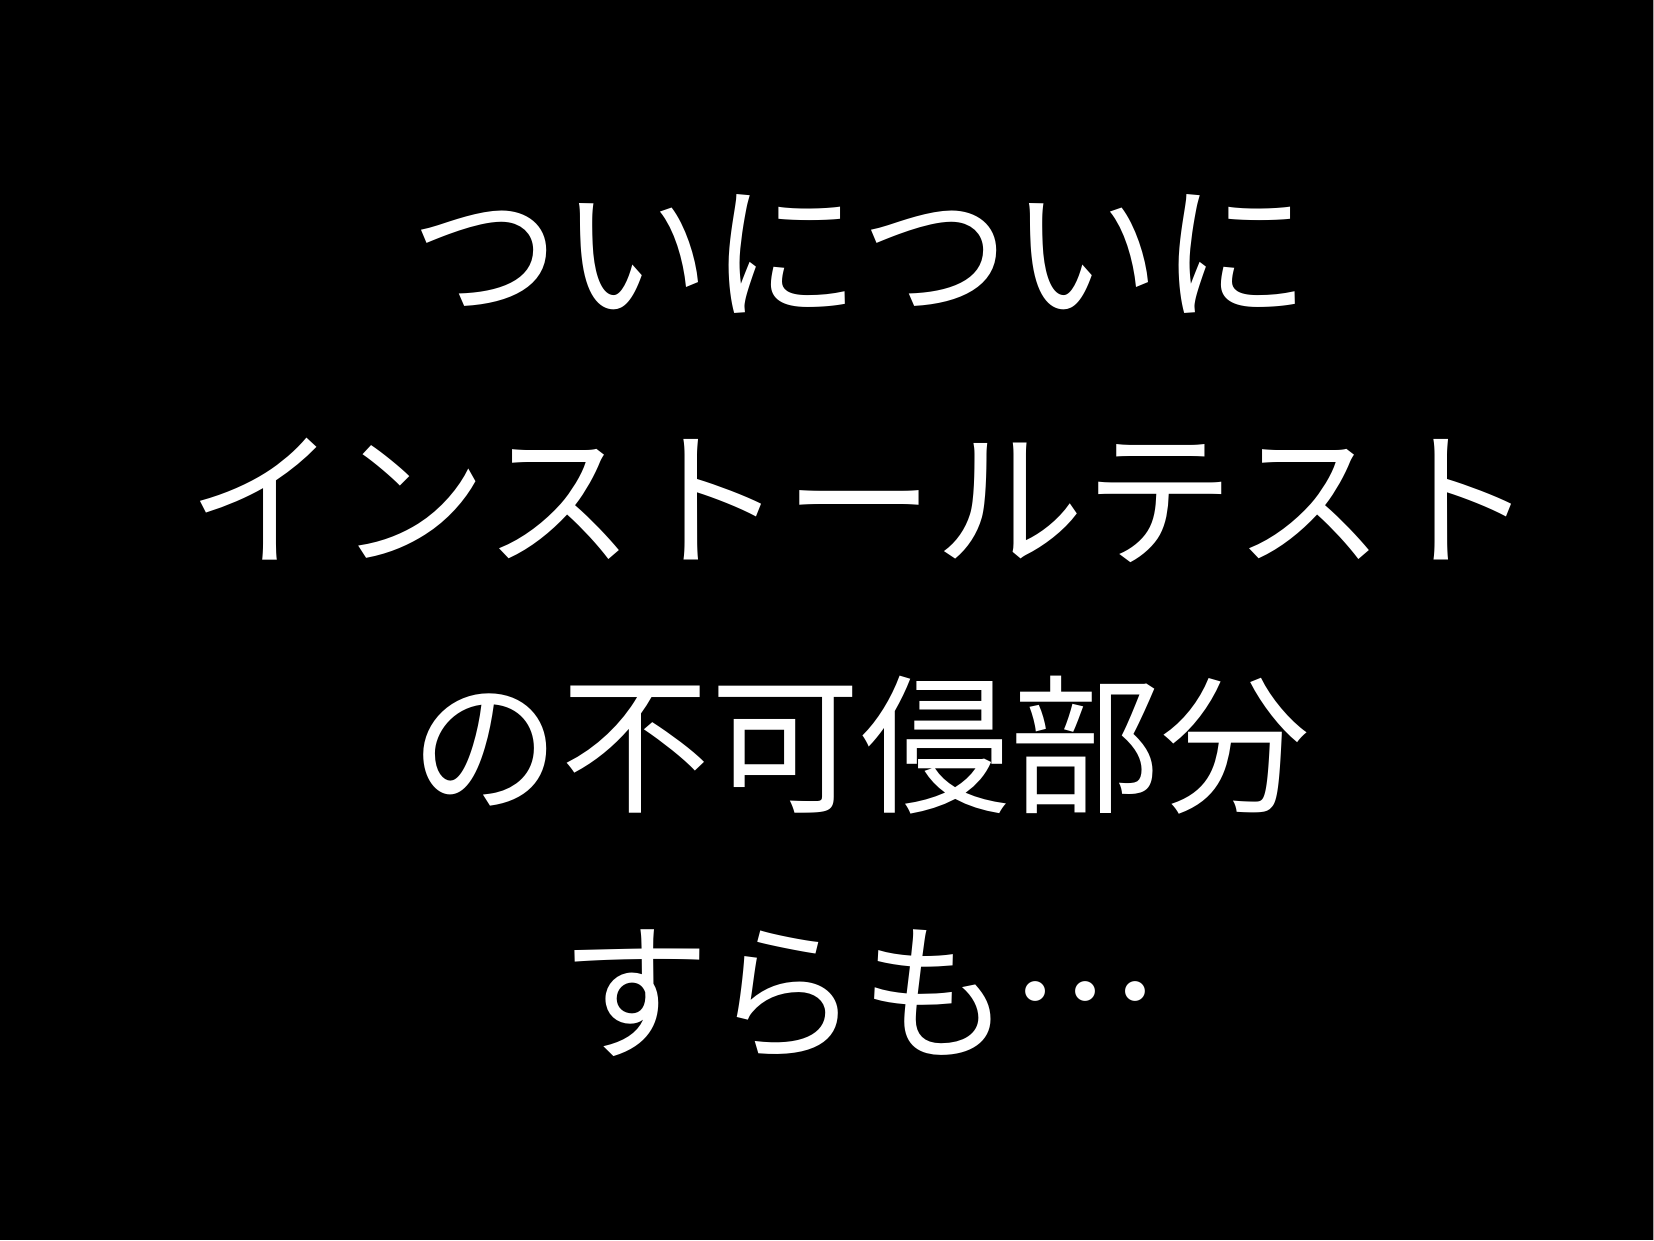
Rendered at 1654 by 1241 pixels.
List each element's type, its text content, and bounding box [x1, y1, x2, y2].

list ついについに インストールテスト の不可侵部分 すらも… [6, 0, 1644, 1226]
